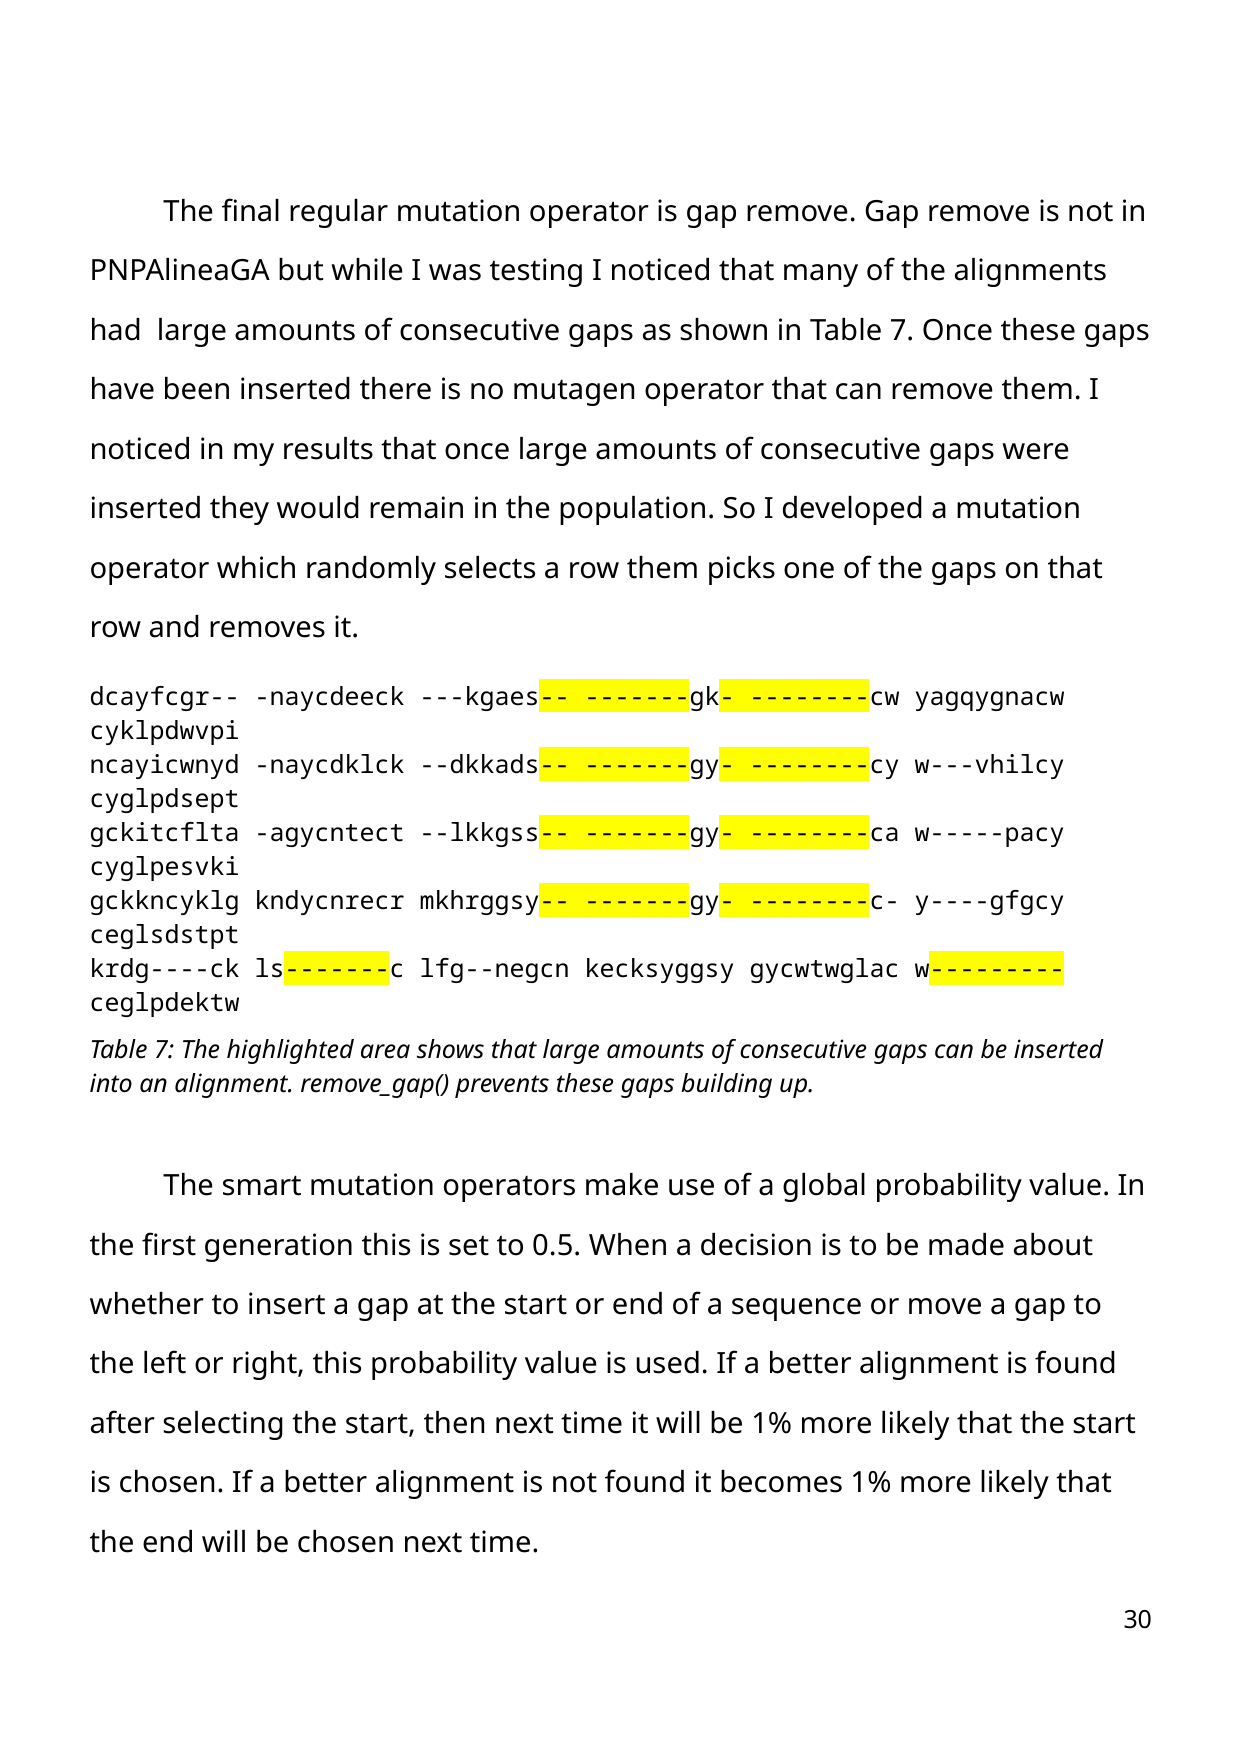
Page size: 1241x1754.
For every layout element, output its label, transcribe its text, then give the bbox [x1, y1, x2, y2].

text Table 7: The highlighted area shows that large amounts of consecutive gaps can be inserted into an alignment. remove_gap() prevents these gaps building up. [89, 1032, 1152, 1100]
text The final regular mutation operator is gap remove. Gap remove is not in PNPAlineaGA but while I was testing I noticed that many of the alignments had large amounts of consecutive gaps as shown in Table 7. Once these gaps have been inserted there is no mutagen operator that can remove them. I noticed in my results that once large amounts of consecutive gaps were inserted they would remain in the population. So I developed a mutation operator which randomly selects a row them picks one of the gaps on that row and removes it. [89, 190, 1152, 646]
table_header dcayfcgr-- -naycdeeck ---kgaes-- -------gk- --------cw yagqygnacw cyklpdwvpi ncayicwnyd -naycdklck --dkkads-- -------gy- --------cy w---vhilcy cyglpdsept gckitcflta -agycntect --lkkgss-- -------gy- --------ca w-----pacy cyglpesvki gckkncyklg kndycnrecr mkhrggsy-- -------gy- --------c- y----gfgcy ceglsdstpt krdg----ck ls-------c lfg--negcn kecksyggsy gycwtwglac w--------- ceglpdektw [89, 679, 1152, 1019]
text The smart mutation operators make use of a global probability value. In the first generation this is set to 0.5. When a decision is to be made about whether to insert a gap at the start or end of a sequence or move a gap to the left or right, this probability value is used. If a better alignment is found after selecting the start, then next time it will be 1% more likely that the start is chosen. If a better alignment is not found it becomes 1% more likely that the end will be chosen next time. [89, 1164, 1152, 1561]
